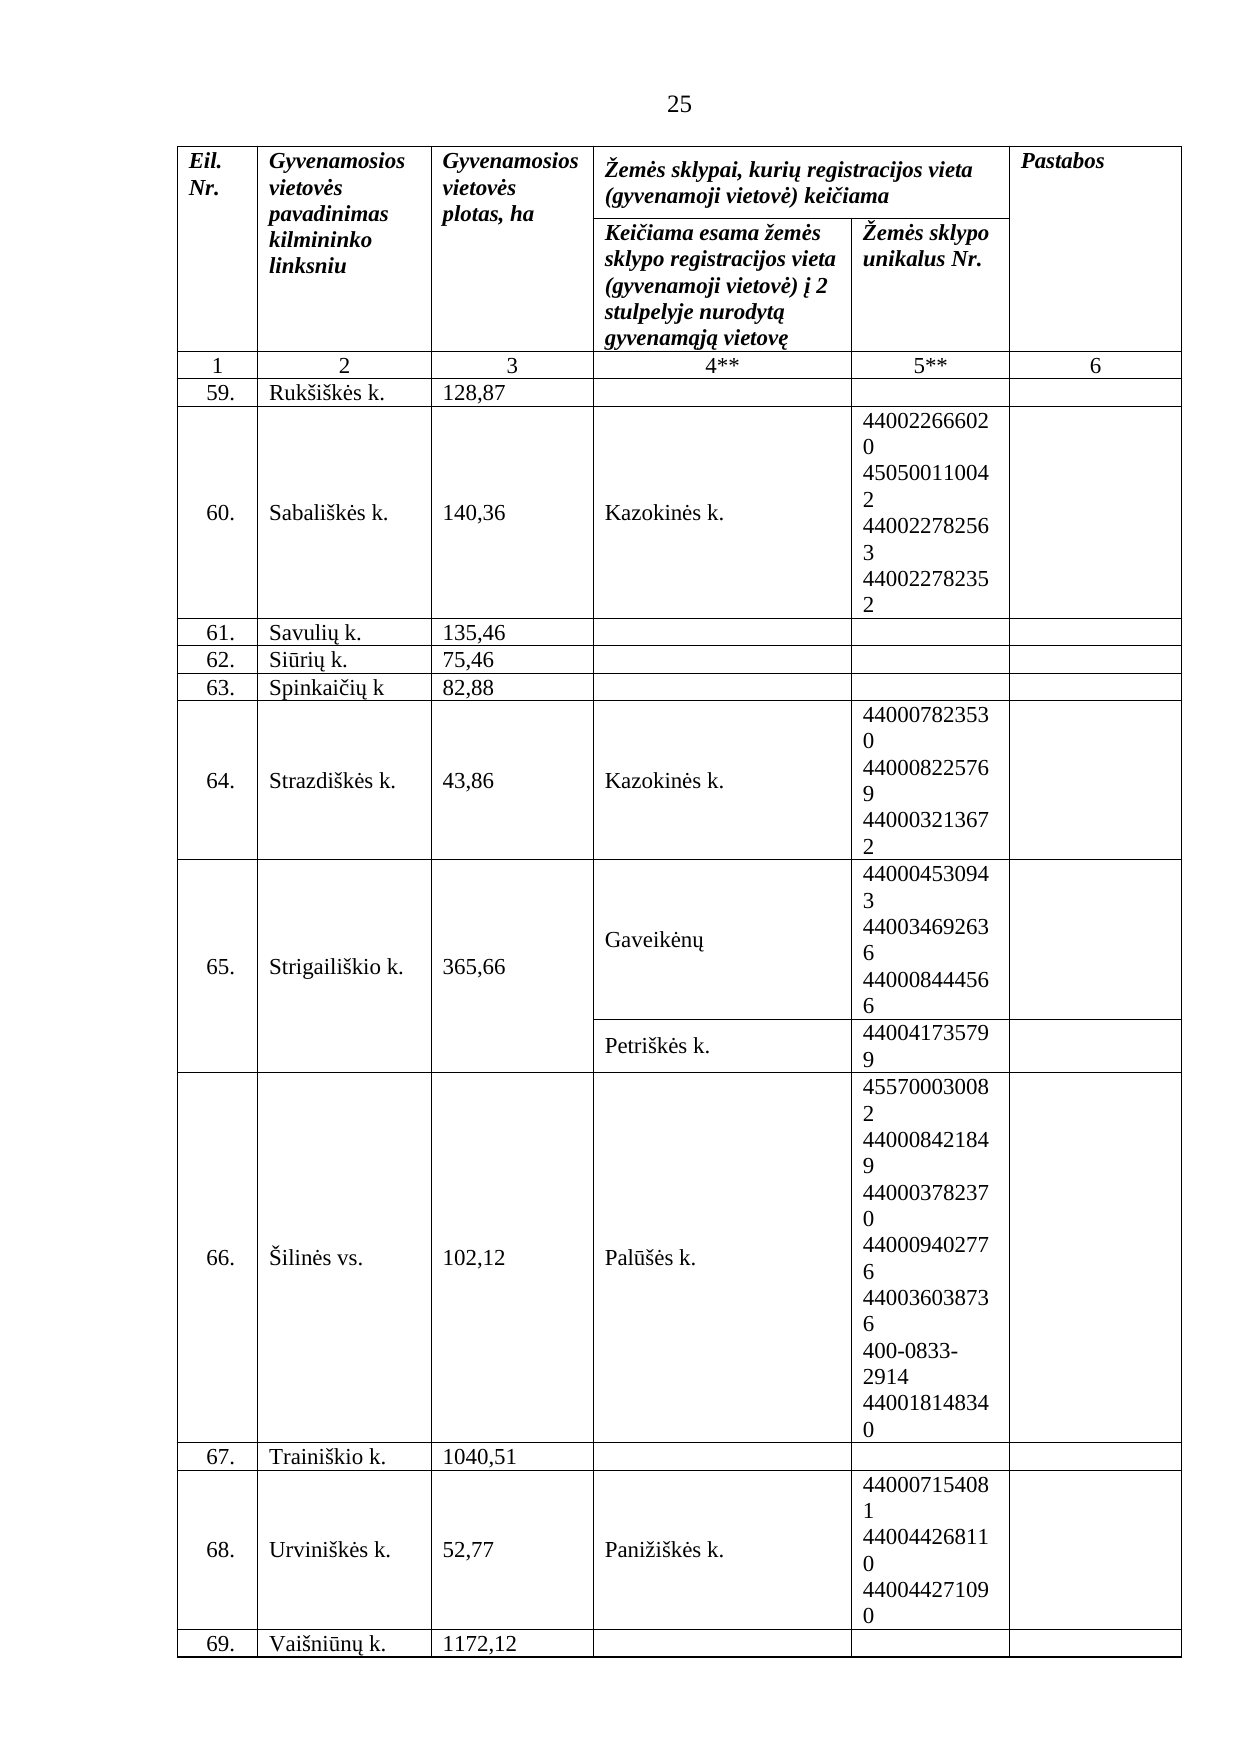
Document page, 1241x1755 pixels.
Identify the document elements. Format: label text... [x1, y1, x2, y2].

table_cell [594, 674, 851, 700]
table_cell 455700030082 440008421849 440003782370 440009402776 440036038736 400-0833-2914 440018148340 [852, 1073, 1009, 1442]
table_cell 440041735799 [852, 1020, 1009, 1072]
table_cell [1010, 860, 1181, 1018]
table_cell 75,46 [432, 646, 593, 673]
table_cell [594, 1630, 851, 1656]
table_cell 135,46 [432, 619, 593, 645]
table_cell [852, 619, 1009, 645]
table_header Gyvenamosios vietovės pavadinimas kilmininko linksniu [258, 147, 431, 351]
table_cell Siūrių k. [258, 646, 431, 673]
table_cell [1010, 646, 1181, 673]
table_cell [1010, 619, 1181, 645]
table_cell 82,88 [432, 674, 593, 700]
table_cell Gaveikėnų [594, 860, 851, 1018]
table_cell 365,66 [432, 860, 593, 1072]
table_cell 68. [178, 1471, 257, 1629]
table_cell [594, 646, 851, 673]
table_cell Vaišniūnų k. [258, 1630, 431, 1656]
table_cell [852, 1443, 1009, 1470]
table_cell [852, 674, 1009, 700]
table_cell 440007154081 440044268110 440044271090 [852, 1471, 1009, 1629]
table_cell 102,12 [432, 1073, 593, 1442]
table_cell 65. [178, 860, 257, 1072]
table_cell 2 [258, 352, 431, 378]
table_cell 67. [178, 1443, 257, 1470]
table_cell [594, 379, 851, 406]
table_cell [594, 619, 851, 645]
table_cell 64. [178, 701, 257, 859]
table_cell Šilinės vs. [258, 1073, 431, 1442]
table_cell [1010, 407, 1181, 618]
table_header Gyvenamosios vietovės plotas, ha [432, 147, 593, 351]
table_cell Žemės sklypo unikalus Nr. [852, 219, 1009, 351]
table_cell Keičiama esama žemės sklypo registracijos vieta (gyvenamoji vietovė) į 2 stulpelyje nurodytą gyvenamąją vietovę [594, 219, 851, 351]
table_cell 3 [432, 352, 593, 378]
table_cell [1010, 674, 1181, 700]
table_cell 66. [178, 1073, 257, 1442]
table_cell Strazdiškės k. [258, 701, 431, 859]
table_cell [1010, 1471, 1181, 1629]
table_cell [1010, 1630, 1181, 1656]
table_cell [1010, 379, 1181, 406]
table_cell Spinkaičių k [258, 674, 431, 700]
table_cell 63. [178, 674, 257, 700]
table_cell 440007823530 440008225769 440003213672 [852, 701, 1009, 859]
table_cell 128,87 [432, 379, 593, 406]
table_cell 4** [594, 352, 851, 378]
table_cell 440022666020 450500110042 440022782563 440022782352 [852, 407, 1009, 618]
table_header Pastabos [1010, 147, 1181, 351]
table_cell 69. [178, 1630, 257, 1656]
table_cell Palūšės k. [594, 1073, 851, 1442]
table_cell 1040,51 [432, 1443, 593, 1470]
table_cell 59. [178, 379, 257, 406]
table_cell 60. [178, 407, 257, 618]
table_header Žemės sklypai, kurių registracijos vieta (gyvenamoji vietovė) keičiama [594, 147, 1009, 218]
table_cell Rukšiškės k. [258, 379, 431, 406]
table_cell 1172,12 [432, 1630, 593, 1656]
table_cell Trainiškio k. [258, 1443, 431, 1470]
table_cell 5** [852, 352, 1009, 378]
table_cell [1010, 1443, 1181, 1470]
table_cell 61. [178, 619, 257, 645]
table_cell [1010, 701, 1181, 859]
table_cell Kazokinės k. [594, 701, 851, 859]
table_cell Urviniškės k. [258, 1471, 431, 1629]
table_cell 43,86 [432, 701, 593, 859]
table_cell 140,36 [432, 407, 593, 618]
table_cell Kazokinės k. [594, 407, 851, 618]
table_cell [852, 379, 1009, 406]
table_cell 440004530943 440034692636 440008444566 [852, 860, 1009, 1018]
table_cell [852, 1630, 1009, 1656]
table_cell Sabališkės k. [258, 407, 431, 618]
table_cell 1 [178, 352, 257, 378]
table_cell [1010, 1073, 1181, 1442]
table_cell Panižiškės k. [594, 1471, 851, 1629]
table_cell [594, 1443, 851, 1470]
table_cell Strigailiškio k. [258, 860, 431, 1072]
table_cell Petriškės k. [594, 1020, 851, 1072]
table_cell [852, 646, 1009, 673]
table_cell Savulių k. [258, 619, 431, 645]
table_cell 52,77 [432, 1471, 593, 1629]
table_cell 6 [1010, 352, 1181, 378]
table_cell [1010, 1020, 1181, 1072]
table_cell 62. [178, 646, 257, 673]
table_header Eil. Nr. [178, 147, 257, 351]
